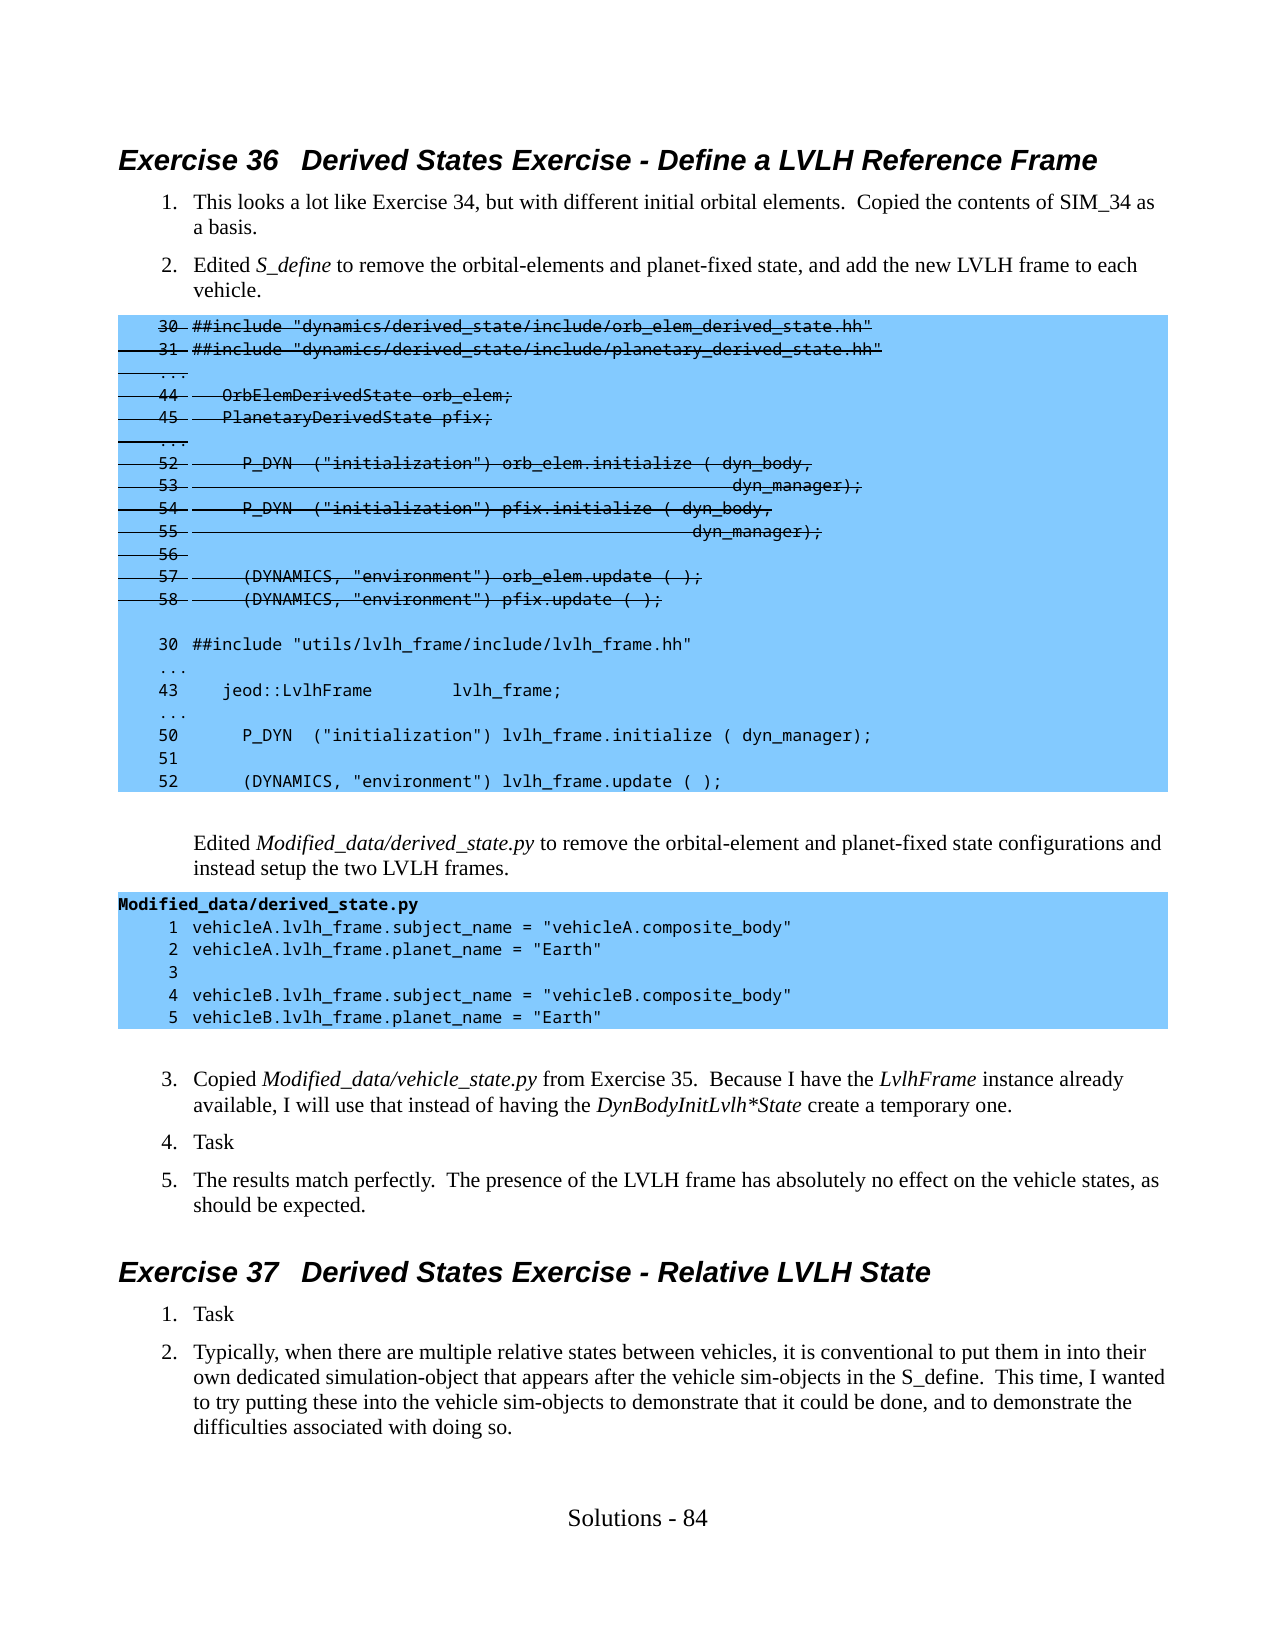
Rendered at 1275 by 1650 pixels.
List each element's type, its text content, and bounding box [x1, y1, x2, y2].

list Copied Modified_data/vehicle_state.py from Exercise 35. Because I have the LvlhFrame instance already available, I will use that instead of having the DynBodyInitLvlh*State create a temporary one. [156, 1066, 1168, 1117]
text Modified_data/derived_state.py [118, 892, 1168, 915]
subtitle Derived States Exercise - Define a LVLH Reference Frame [118, 143, 1168, 177]
list Task [156, 1129, 1168, 1154]
list Typically, when there are multiple relative states between vehicles, it is conventional to put them in into their own dedicated simulation-object that appears after the vehicle sim-objects in the S_define. This time, I wanted to try putting these into the vehicle sim-objects to demonstrate that it could be done, and to demonstrate the difficulties associated with doing so. [156, 1339, 1168, 1439]
text ... [118, 428, 1168, 451]
text ... [118, 701, 1168, 724]
text 31 ##include "dynamics/derived_state/include/planetary_derived_state.hh" [118, 338, 1168, 360]
text 50 P_DYN ("initialization") lvlh_frame.initialize ( dyn_manager); [118, 724, 1168, 746]
text 5 vehicleB.lvlh_frame.planet_name = "Earth" [118, 1006, 1168, 1029]
text 44 OrbElemDerivedState orb_elem; [118, 383, 1168, 406]
text 2 vehicleA.lvlh_frame.planet_name = "Earth" [118, 938, 1168, 961]
text ... [118, 656, 1168, 678]
text 57 (DYNAMICS, "environment") orb_elem.update ( ); [118, 565, 1168, 587]
text 52 (DYNAMICS, "environment") lvlh_frame.update ( ); [118, 769, 1168, 792]
text 30 ##include "dynamics/derived_state/include/orb_elem_derived_state.hh" [118, 315, 1168, 338]
list Task [156, 1301, 1168, 1326]
text 4 vehicleB.lvlh_frame.subject_name = "vehicleB.composite_body" [118, 983, 1168, 1006]
text 56 [118, 542, 1168, 565]
text 30 ##include "utils/lvlh_frame/include/lvlh_frame.hh" [118, 633, 1168, 656]
text 43 jeod::LvlhFrame lvlh_frame; [118, 678, 1168, 701]
list Edited Modified_data/derived_state.py to remove the orbital-element and planet-fixed state configurations and instead setup the two LVLH frames. [156, 829, 1168, 880]
text 51 [118, 746, 1168, 769]
text 53 dyn_manager); [118, 474, 1168, 497]
text 45 PlanetaryDerivedState pfix; [118, 406, 1168, 428]
list The results match perfectly. The presence of the LVLH frame has absolutely no effect on the vehicle states, as should be expected. [156, 1167, 1168, 1217]
text 1 vehicleA.lvlh_frame.subject_name = "vehicleA.composite_body" [118, 915, 1168, 938]
text 3 [118, 961, 1168, 983]
text ... [118, 360, 1168, 383]
text 58 (DYNAMICS, "environment") pfix.update ( ); [118, 587, 1168, 610]
text 54 P_DYN ("initialization") pfix.initialize ( dyn_body, [118, 497, 1168, 519]
text 55 dyn_manager); [118, 519, 1168, 542]
subtitle Derived States Exercise - Relative LVLH State [118, 1255, 1168, 1288]
list Edited S_define to remove the orbital-elements and planet-fixed state, and add the new LVLH frame to each vehicle. [156, 252, 1168, 302]
list This looks a lot like Exercise 34, but with different initial orbital elements. Copied the contents of SIM_34 as a basis. [156, 189, 1168, 239]
text 52 P_DYN ("initialization") orb_elem.initialize ( dyn_body, [118, 451, 1168, 474]
